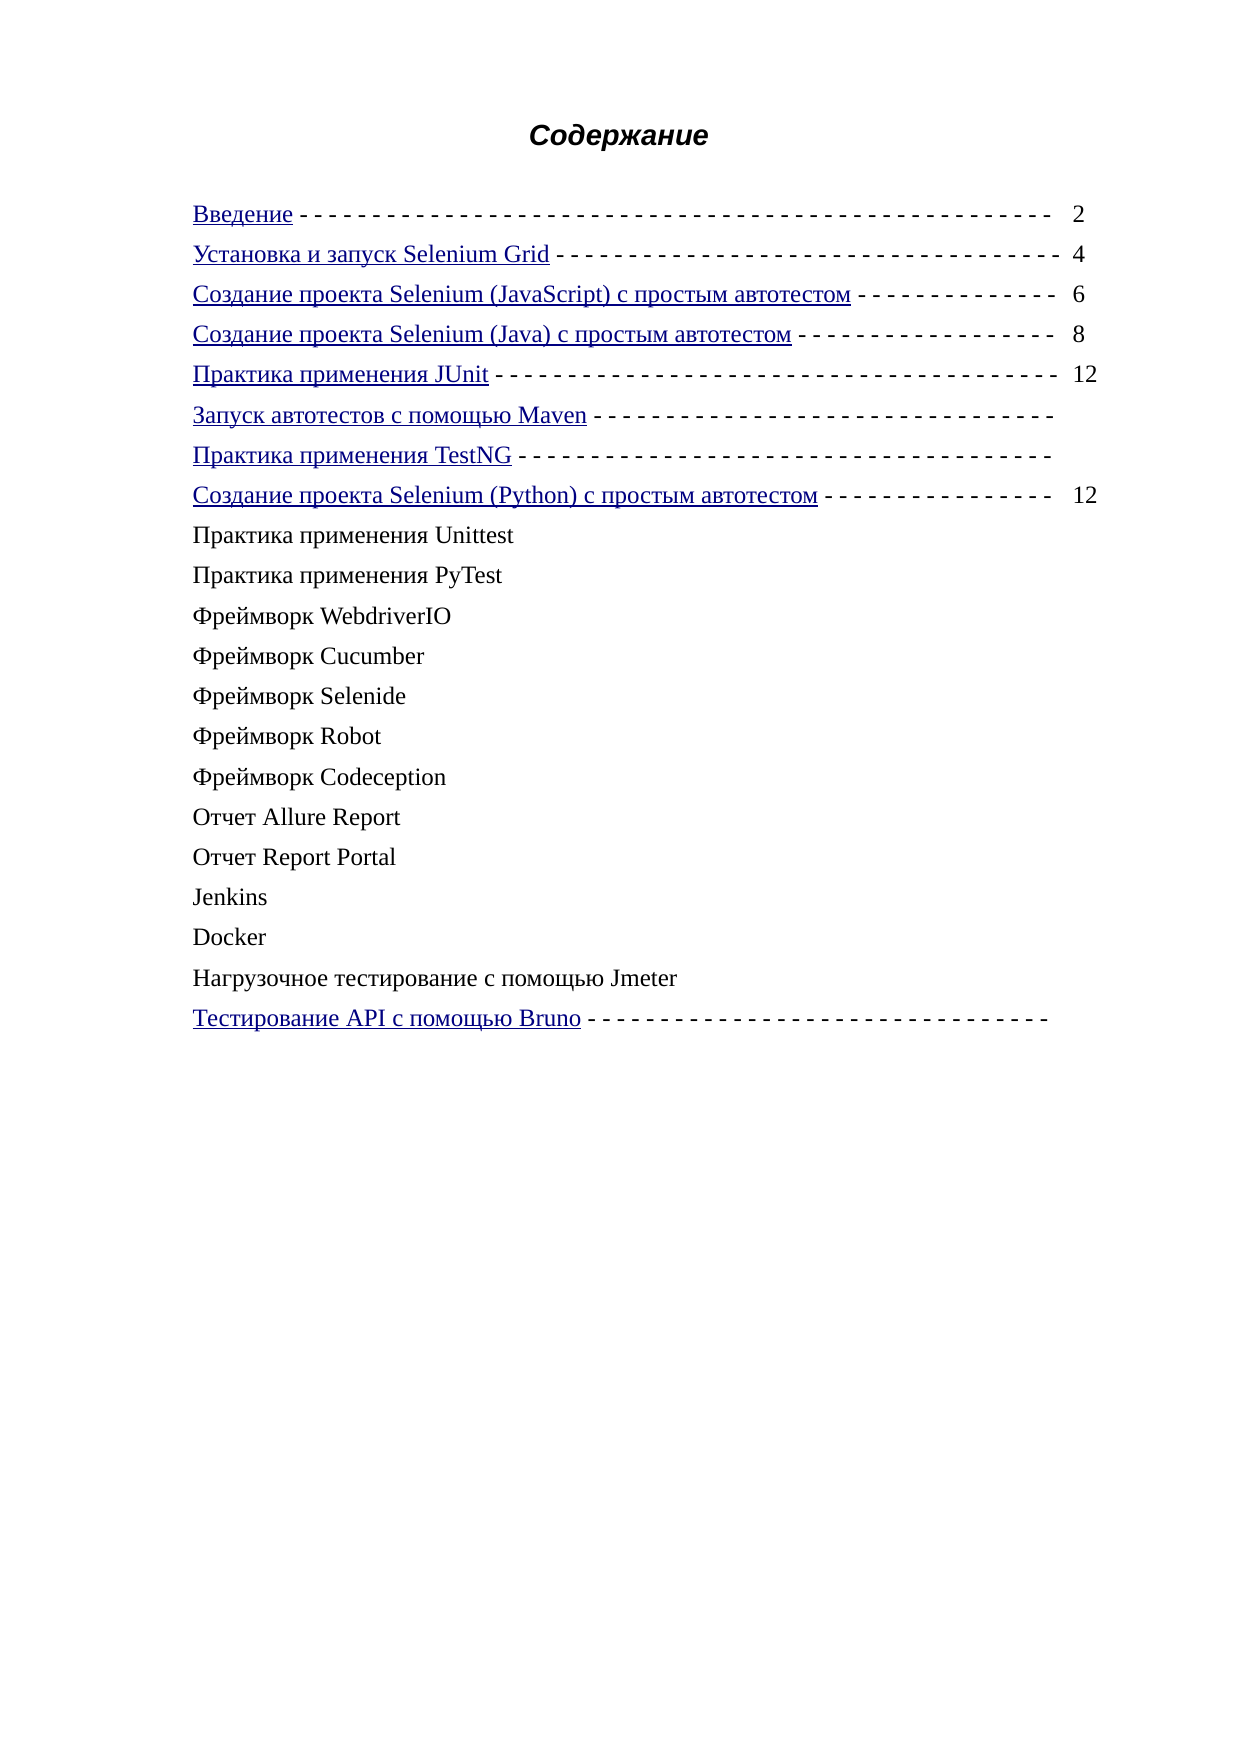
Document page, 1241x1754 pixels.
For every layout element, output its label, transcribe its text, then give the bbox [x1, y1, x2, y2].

table_cell Создание проекта Selenium (JavaScript) с простым автотестом - - - - - - - - - - - - - - [187, 273, 1066, 313]
table_cell Отчет Report Portal [187, 836, 1066, 876]
table_cell Отчет Allure Report [187, 796, 1066, 836]
table_cell [118, 233, 187, 273]
table_cell 4 [1066, 233, 1122, 273]
table_cell [1066, 394, 1122, 434]
table_cell [1066, 555, 1122, 595]
table_cell [1066, 917, 1122, 957]
table_cell [1066, 434, 1122, 474]
table_cell [1066, 796, 1122, 836]
table_header [118, 193, 187, 233]
table_cell [1066, 716, 1122, 756]
table_cell [1066, 836, 1122, 876]
table_cell Тестирование API с помощью Bruno - - - - - - - - - - - - - - - - - - - - - - - - - - - - - - - - [187, 997, 1066, 1037]
subtitle Содержание [118, 118, 1122, 152]
table_cell Установка и запуск Selenium Grid - - - - - - - - - - - - - - - - - - - - - - - - - - - - - - - - - - - [187, 233, 1066, 273]
table_cell Нагрузочное тестирование с помощью Jmeter [187, 957, 1066, 997]
table_cell Практика применения Unittest [187, 515, 1066, 555]
table_cell Фреймворк Selenide [187, 675, 1066, 716]
table_cell Практика применения PyTest [187, 555, 1066, 595]
table_cell [118, 957, 187, 997]
table_cell [1066, 515, 1122, 555]
table_cell Практика применения TestNG - - - - - - - - - - - - - - - - - - - - - - - - - - - - - - - - - - - - - [187, 434, 1066, 474]
table_cell [118, 394, 187, 434]
table_cell Фреймворк Robot [187, 716, 1066, 756]
table_cell [118, 876, 187, 917]
table_cell 12 [1066, 354, 1122, 394]
table_cell 6 [1066, 273, 1122, 313]
table_cell Создание проекта Selenium (Python) с простым автотестом - - - - - - - - - - - - - - - - [187, 474, 1066, 514]
table_cell [118, 917, 187, 957]
table_cell [118, 836, 187, 876]
table_cell Docker [187, 917, 1066, 957]
table_cell [118, 796, 187, 836]
table_cell Практика применения JUnit - - - - - - - - - - - - - - - - - - - - - - - - - - - - - - - - - - - - - - - [187, 354, 1066, 394]
table_cell [118, 555, 187, 595]
table_cell [1066, 997, 1122, 1037]
table_cell [118, 756, 187, 796]
table_cell [118, 314, 187, 354]
table_cell Создание проекта Selenium (Java) с простым автотестом - - - - - - - - - - - - - - - - - - [187, 314, 1066, 354]
table_cell [118, 997, 187, 1037]
table_cell Фреймворк Codeception [187, 756, 1066, 796]
table_cell [118, 716, 187, 756]
table_cell [118, 354, 187, 394]
table_cell [1066, 675, 1122, 716]
table_cell [118, 515, 187, 555]
table_cell Запуск автотестов с помощью Maven - - - - - - - - - - - - - - - - - - - - - - - - - - - - - - - - [187, 394, 1066, 434]
table_cell Jenkins [187, 876, 1066, 917]
table_cell [1066, 876, 1122, 917]
table_cell Фреймворк WebdriverIO [187, 595, 1066, 635]
table_cell [118, 273, 187, 313]
table_cell [118, 595, 187, 635]
table_cell [1066, 595, 1122, 635]
table_cell [1066, 756, 1122, 796]
table_cell [1066, 635, 1122, 675]
table_header 2 [1066, 193, 1122, 233]
table_cell 12 [1066, 474, 1122, 514]
table_cell [118, 635, 187, 675]
table_cell Фреймворк Cucumber [187, 635, 1066, 675]
table_header Введение - - - - - - - - - - - - - - - - - - - - - - - - - - - - - - - - - - - - - - - - - - - - - - - - - - - - [187, 193, 1066, 233]
table_cell [118, 434, 187, 474]
table_cell [1066, 957, 1122, 997]
table_cell 8 [1066, 314, 1122, 354]
table_cell [118, 474, 187, 514]
table_cell [118, 675, 187, 716]
